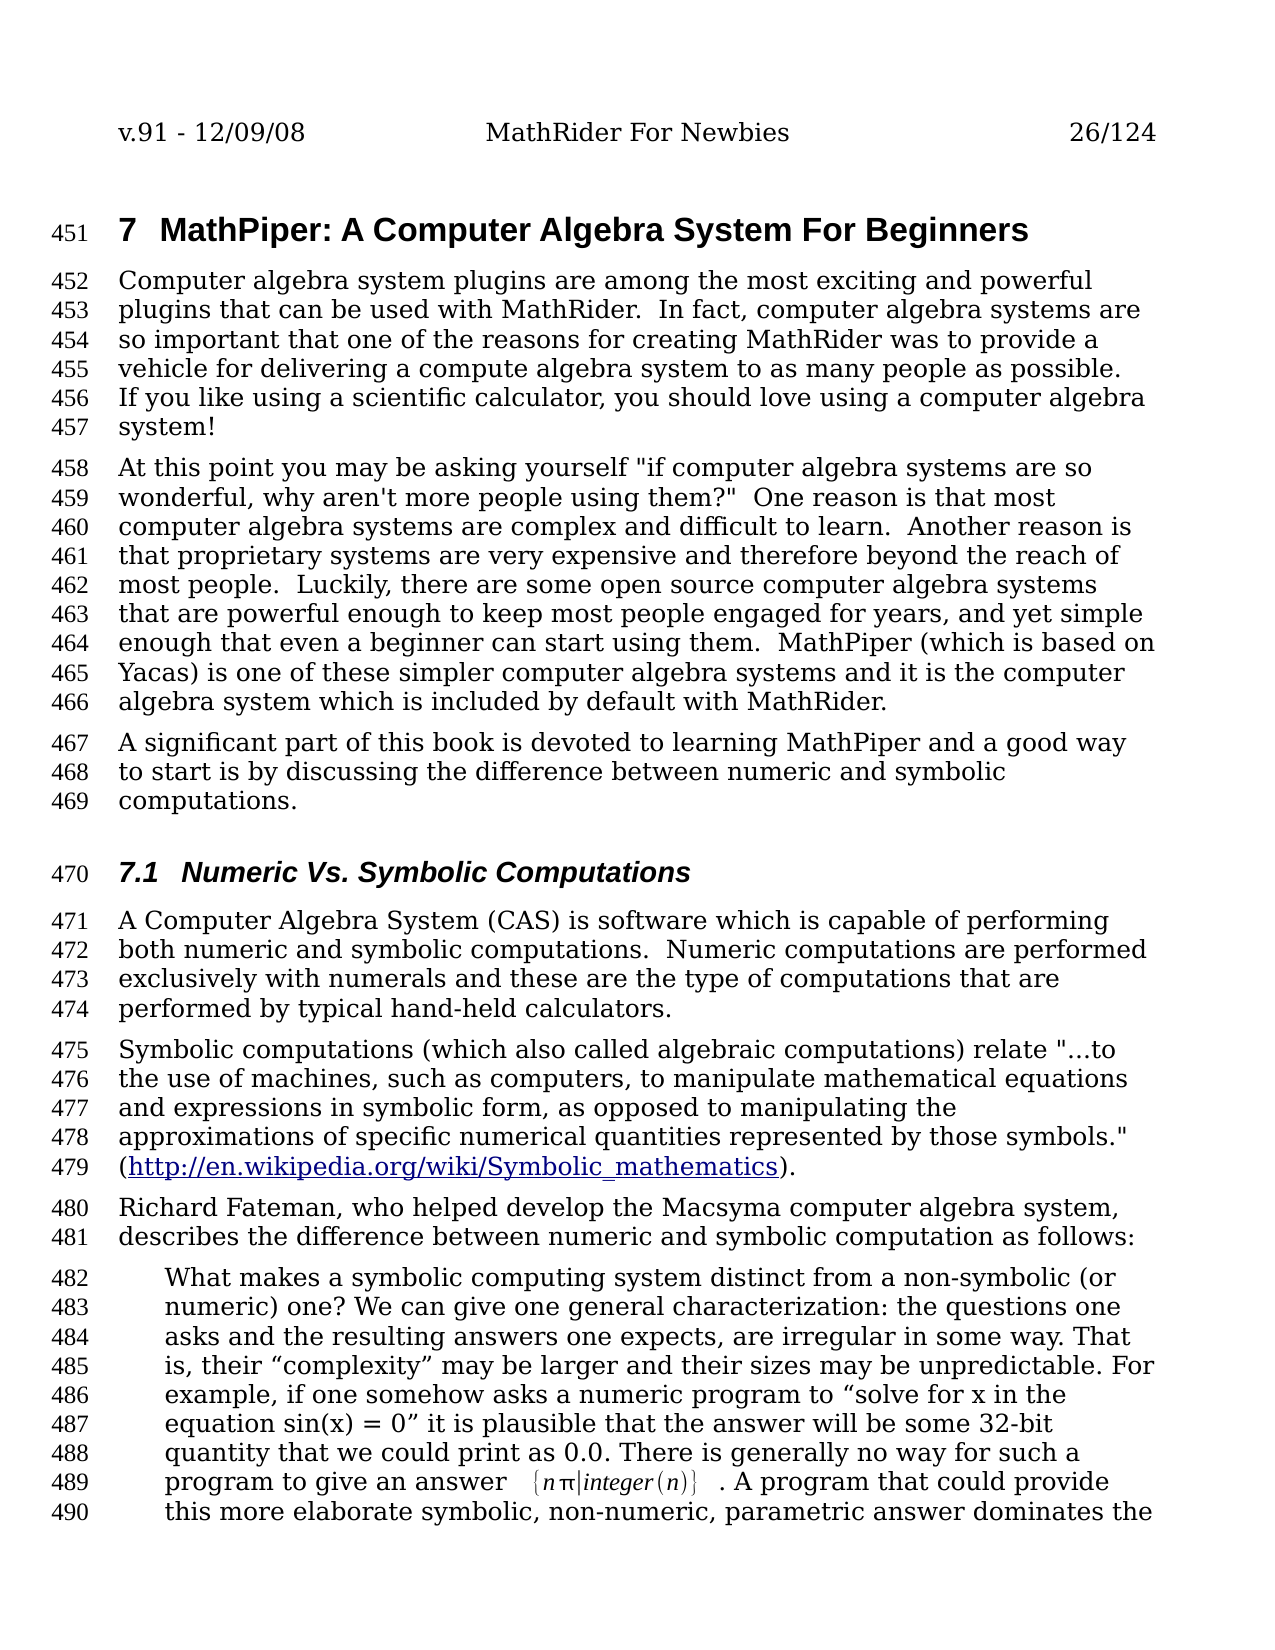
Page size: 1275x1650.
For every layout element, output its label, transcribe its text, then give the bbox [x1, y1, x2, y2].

text What makes a symbolic computing system distinct from a non-symbolic (or numeric) one? We can give one general characterization: the questions one asks and the resulting answers one expects, are irregular in some way. That is, their “complexity” may be larger and their sizes may be unpredictable. For example, if one somehow asks a numeric program to “solve for x in the equation sin(x) = 0” it is plausible that the answer will be some 32-bit quantity that we could print as 0.0. There is generally no way for such a program to give an answer . A program that could provide this more elaborate symbolic, non-numeric, parametric answer dominates the [164, 1263, 1157, 1526]
subtitle MathPiper: A Computer Algebra System For Beginners [118, 210, 1157, 248]
text Symbolic computations (which also called algebraic computations) relate "...to the use of machines, such as computers, to manipulate mathematical equations and expressions in symbolic form, as opposed to manipulating the approximations of specific numerical quantities represented by those symbols." (http://en.wikipedia.org/wiki/Symbolic_mathematics). [118, 1035, 1157, 1181]
text A Computer Algebra System (CAS) is software which is capable of performing both numeric and symbolic computations. Numeric computations are performed exclusively with numerals and these are the type of computations that are performed by typical hand-held calculators. [118, 906, 1157, 1023]
text At this point you may be asking yourself "if computer algebra systems are so wonderful, why aren't more people using them?" One reason is that most computer algebra systems are complex and difficult to learn. Another reason is that proprietary systems are very expensive and therefore beyond the reach of most people. Luckily, there are some open source computer algebra systems that are powerful enough to keep most people engaged for years, and yet simple enough that even a beginner can start using them. MathPiper (which is based on Yacas) is one of these simpler computer algebra systems and it is the computer algebra system which is included by default with MathRider. [118, 453, 1157, 716]
text Richard Fateman, who helped develop the Macsyma computer algebra system, describes the difference between numeric and symbolic computation as follows: [118, 1193, 1157, 1251]
subtitle Numeric Vs. Symbolic Computations [118, 855, 1157, 888]
text Computer algebra system plugins are among the most exciting and powerful plugins that can be used with MathRider. In fact, computer algebra systems are so important that one of the reasons for creating MathRider was to provide a vehicle for delivering a compute algebra system to as many people as possible. If you like using a scientific calculator, you should love using a computer algebra system! [118, 266, 1157, 441]
text A significant part of this book is devoted to learning MathPiper and a good way to start is by discussing the difference between numeric and symbolic computations. [118, 728, 1157, 816]
